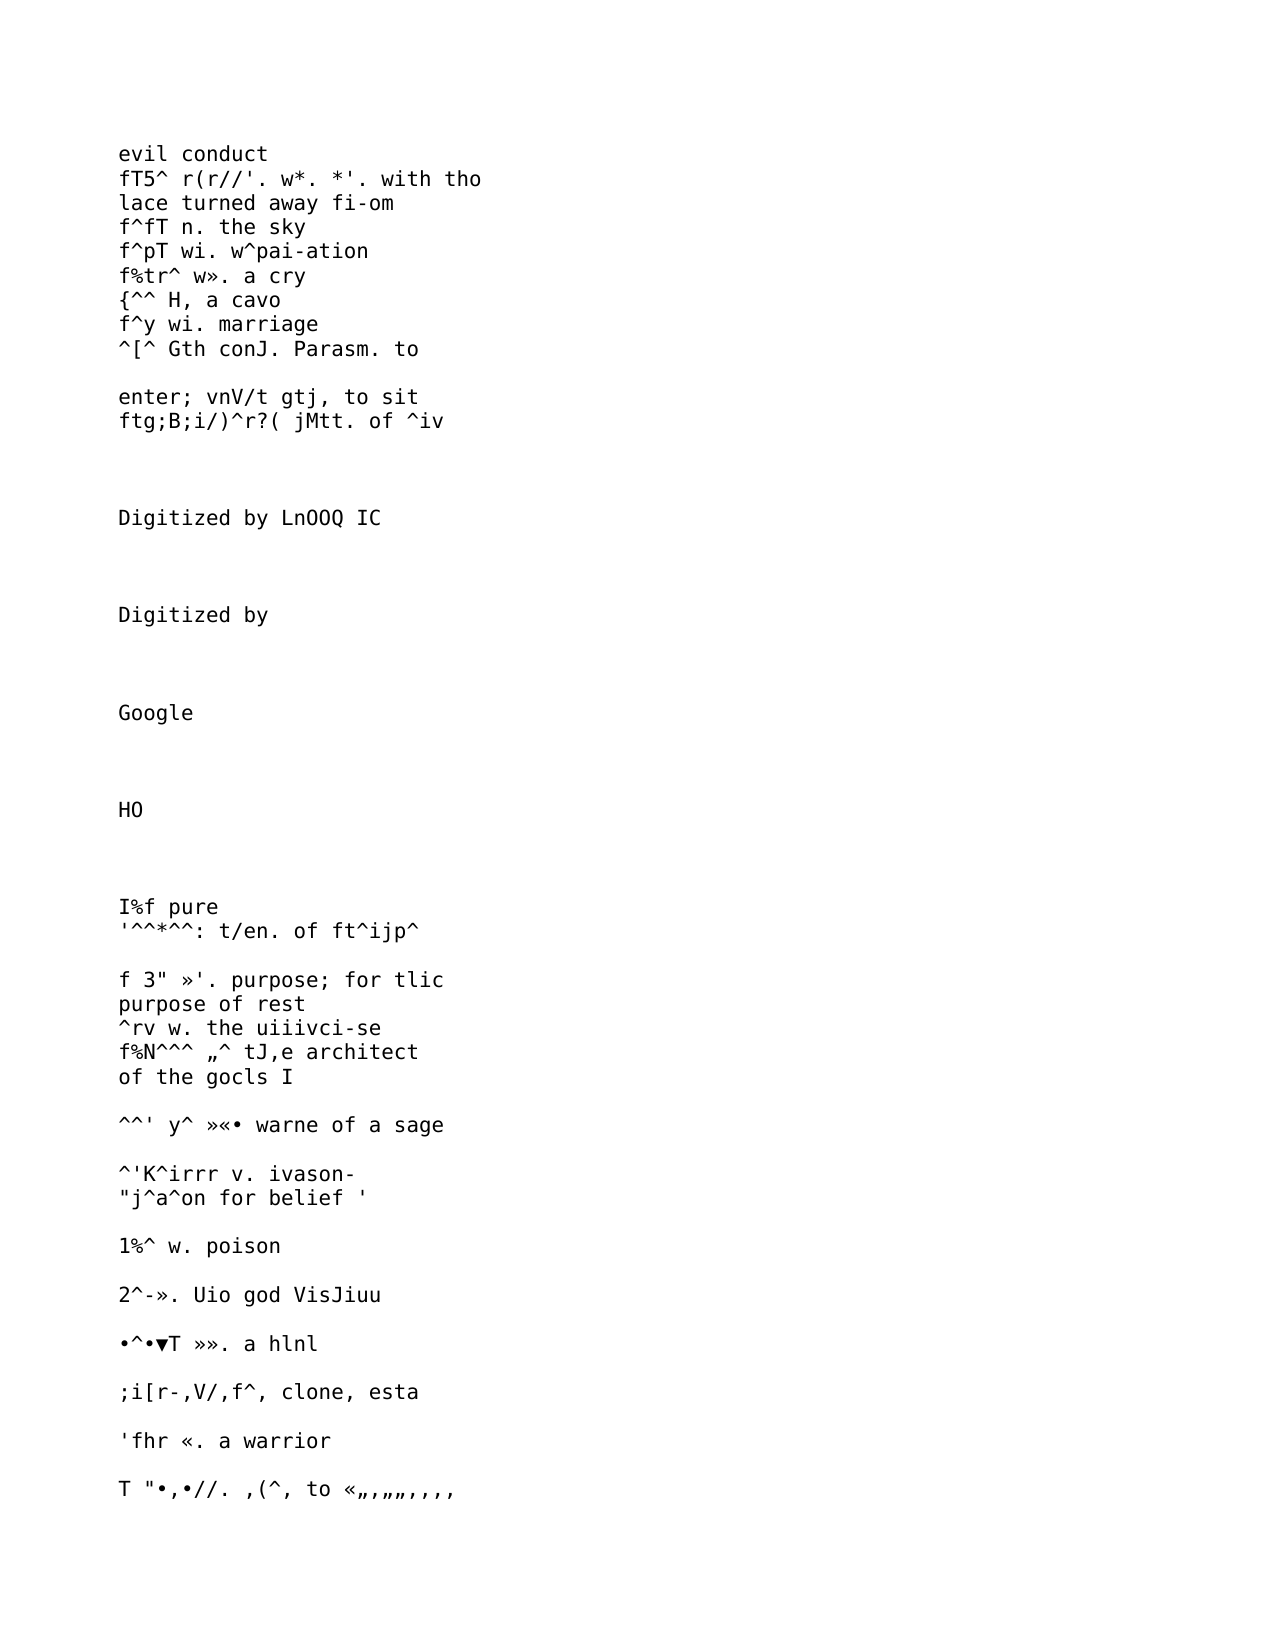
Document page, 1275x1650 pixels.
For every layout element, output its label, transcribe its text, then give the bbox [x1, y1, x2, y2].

text ^'K^irrr v. ivason- [118, 1162, 1157, 1186]
text 'fhr «. a warrior [118, 1429, 1157, 1453]
text Google [118, 701, 1157, 725]
text ;i[r-,V/,f^, clone, esta [118, 1380, 1157, 1404]
text f^fT n. the sky [118, 215, 1157, 239]
text HO [118, 798, 1157, 822]
text f 3" »'. purpose; for tlic [118, 968, 1157, 992]
text f^y wi. marriage [118, 312, 1157, 337]
text f%N^^^ „^ tJ,e architect [118, 1040, 1157, 1065]
text ^rv w. the uiiivci-se [118, 1016, 1157, 1040]
text fT5^ r(r//'. w*. *'. with tho [118, 167, 1157, 191]
text ^[^ Gth conJ. Parasm. to [118, 337, 1157, 361]
text ^^' y^ »«• warne of a sage [118, 1113, 1157, 1137]
text ftg;B;i/)^r?( jMtt. of ^iv [118, 409, 1157, 434]
text Digitized by [118, 603, 1157, 628]
text {^^ H, a cavo [118, 288, 1157, 312]
text 2^-». Uio god VisJiuu [118, 1283, 1157, 1307]
text f%tr^ w». a cry [118, 264, 1157, 288]
text of the gocls I [118, 1065, 1157, 1089]
text enter; vnV/t gtj, to sit [118, 385, 1157, 409]
text '^^*^^: t/en. of ft^ijp^ [118, 919, 1157, 943]
text f^pT wi. w^pai-ation [118, 239, 1157, 264]
text evil conduct [118, 142, 1157, 167]
text •^•▼T »». a hlnl [118, 1332, 1157, 1356]
text purpose of rest [118, 992, 1157, 1016]
text lace turned away fi-om [118, 191, 1157, 215]
text T "•,•//. ,(^, to «„,„„,,,, [118, 1477, 1157, 1502]
text Digitized by LnOOQ IC [118, 506, 1157, 531]
text 1%^ w. poison [118, 1234, 1157, 1259]
text "j^a^on for belief ' [118, 1186, 1157, 1210]
text I%f pure [118, 895, 1157, 919]
